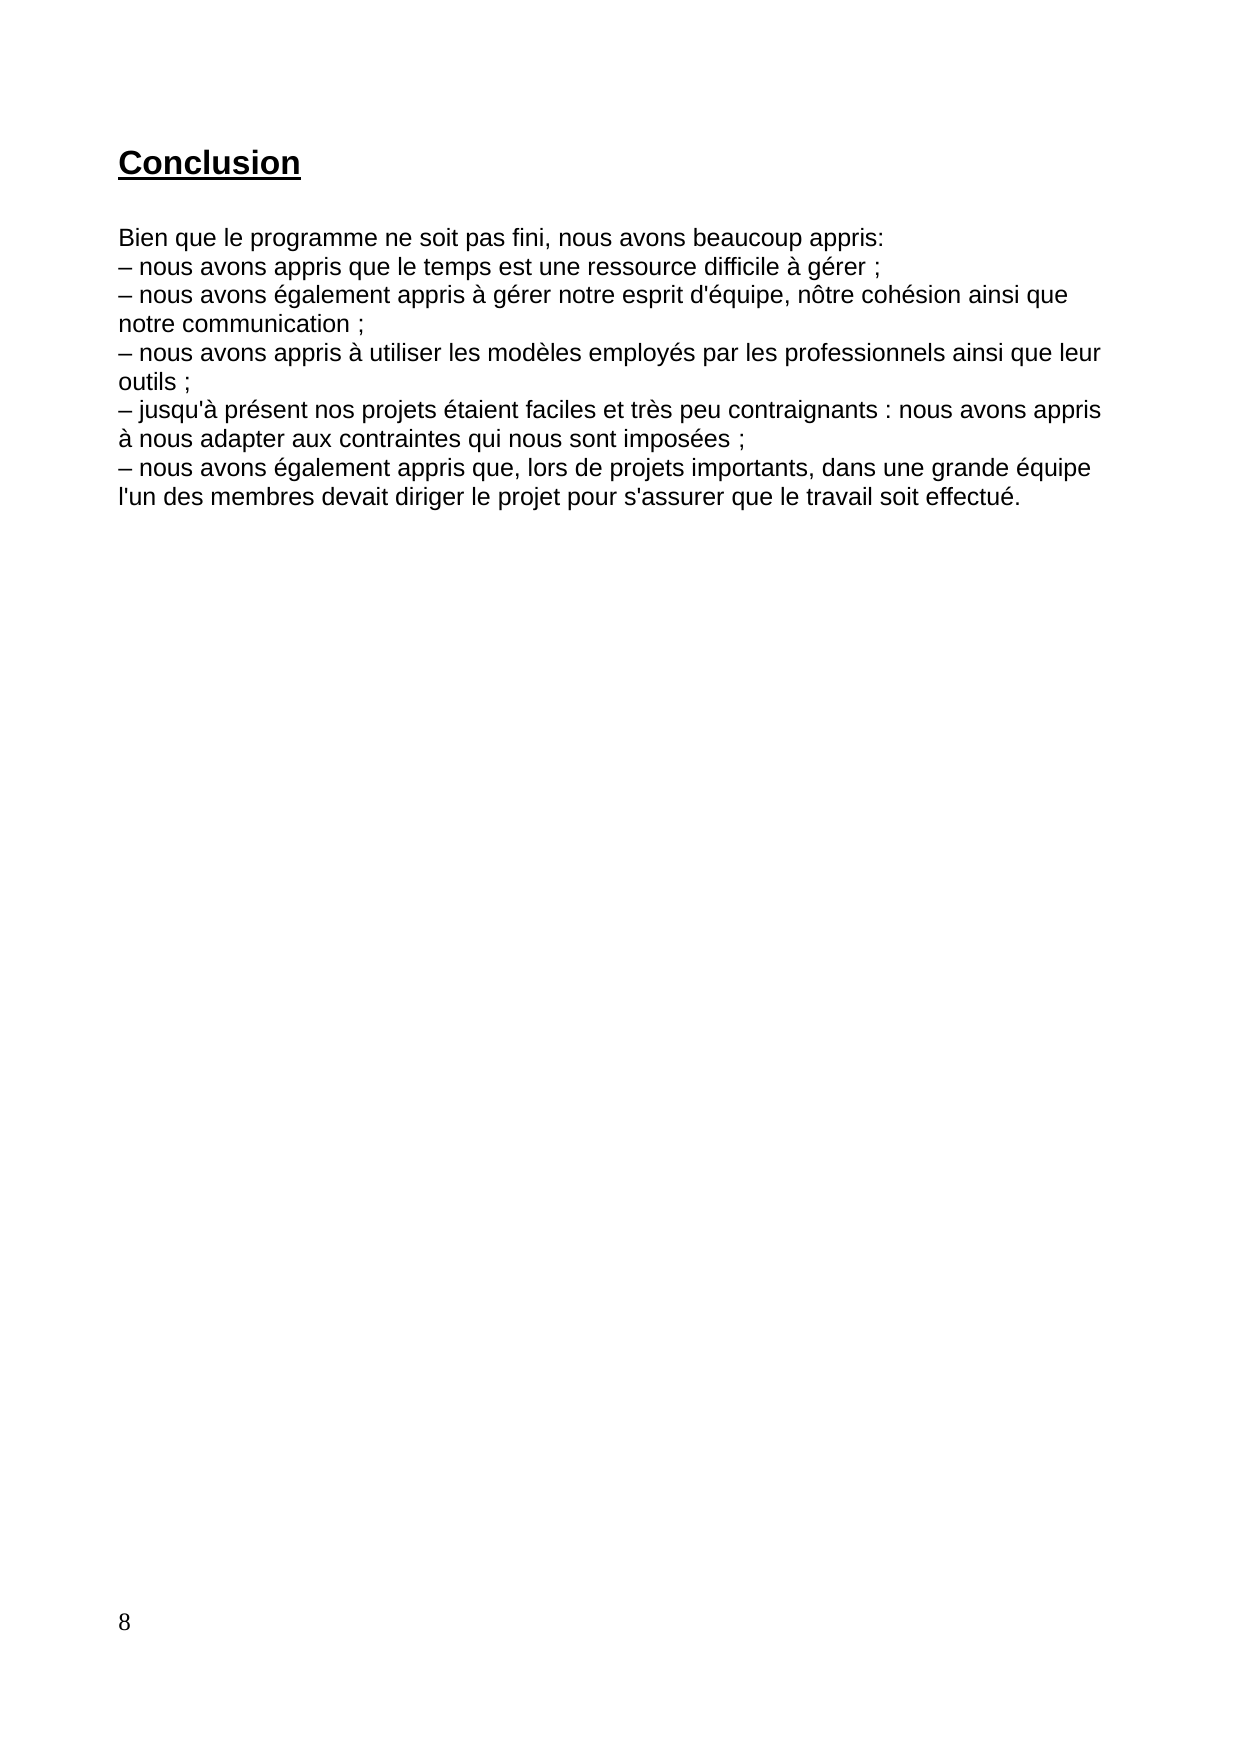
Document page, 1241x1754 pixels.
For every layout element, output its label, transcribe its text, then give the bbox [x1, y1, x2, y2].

text – nous avons appris que le temps est une ressource difficile à gérer ; [118, 252, 1122, 281]
subtitle Conclusion [118, 143, 1122, 182]
text – nous avons également appris à gérer notre esprit d'équipe, nôtre cohésion ainsi que notre communication ; [118, 281, 1122, 338]
text – nous avons également appris que, lors de projets importants, dans une grande équipe l'un des membres devait diriger le projet pour s'assurer que le travail soit effectué. [118, 453, 1122, 511]
text Bien que le programme ne soit pas fini, nous avons beaucoup appris: [118, 223, 1122, 252]
text – nous avons appris à utiliser les modèles employés par les professionnels ainsi que leur outils ; [118, 338, 1122, 396]
text – jusqu'à présent nos projets étaient faciles et très peu contraignants : nous avons appris à nous adapter aux contraintes qui nous sont imposées ; [118, 396, 1122, 453]
